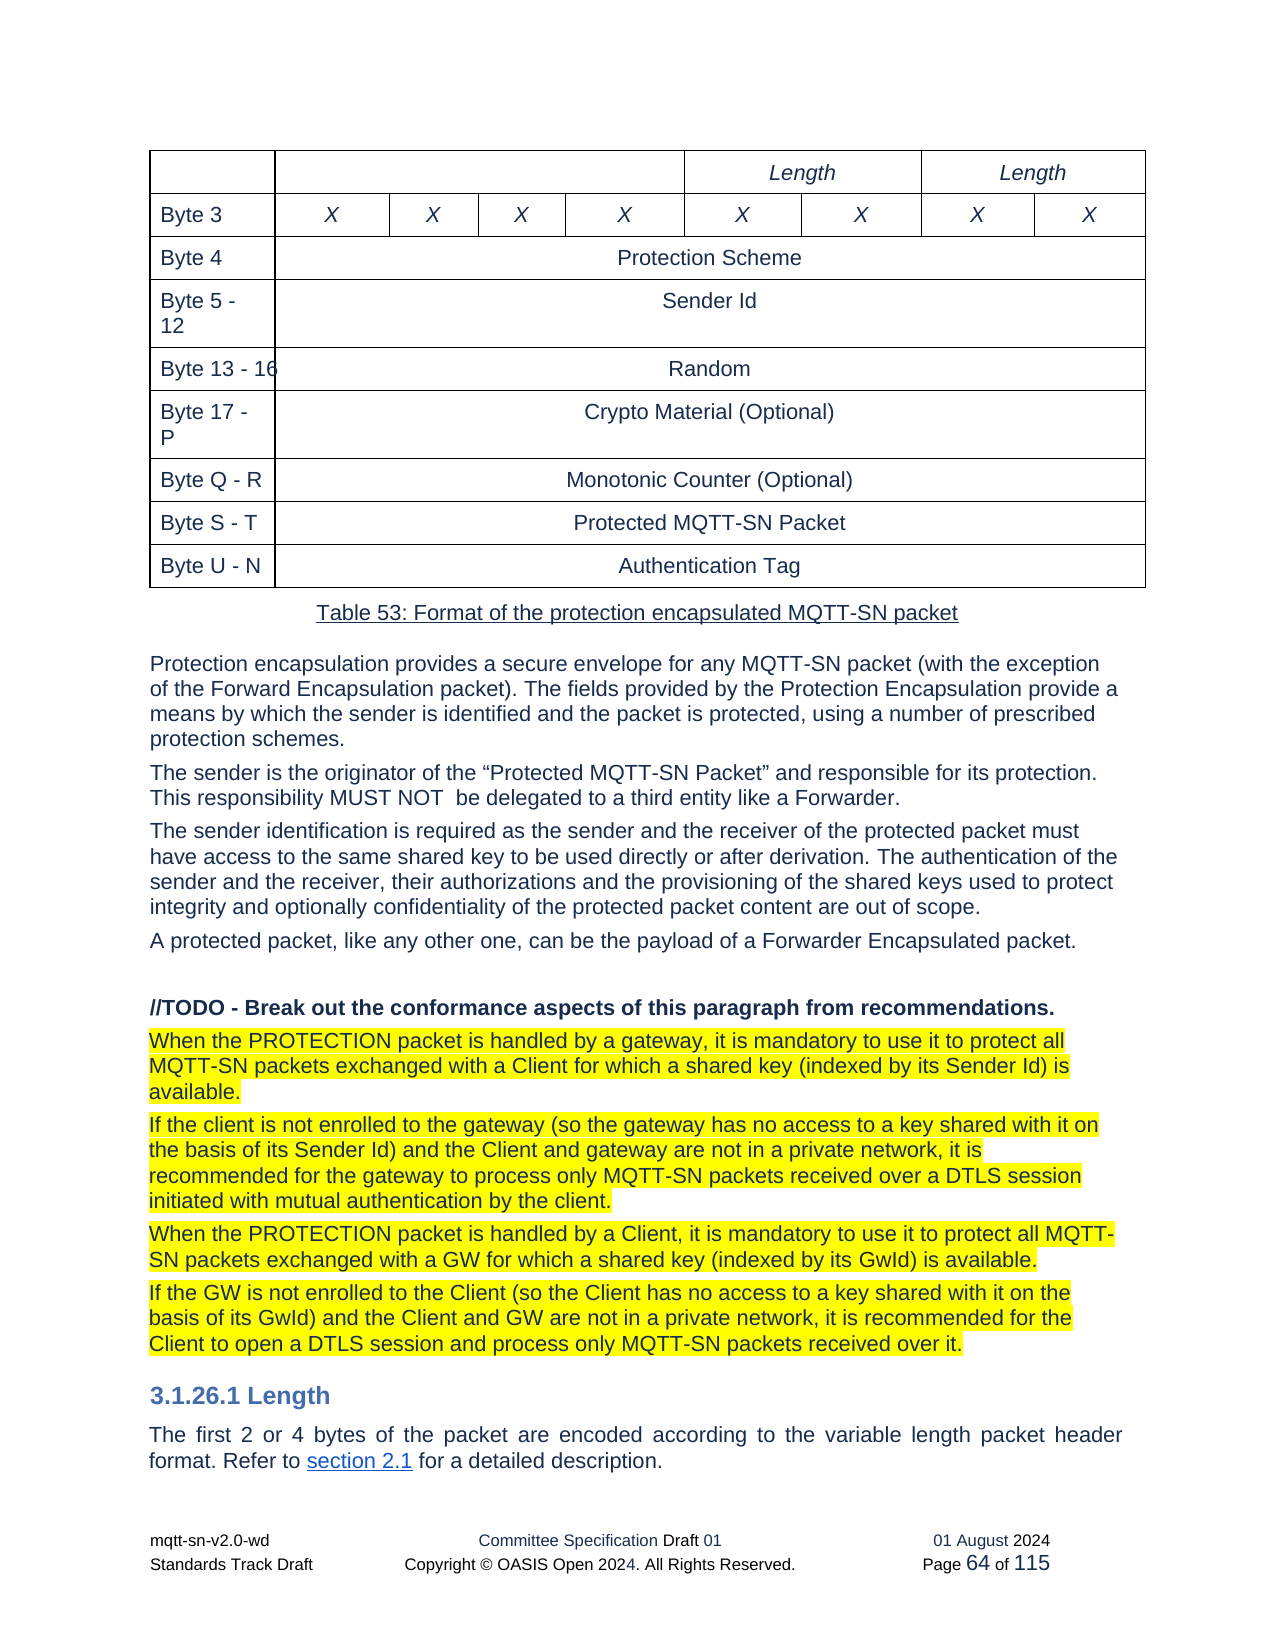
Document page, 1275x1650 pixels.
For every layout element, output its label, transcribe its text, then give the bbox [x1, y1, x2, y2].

table_cell Protection Scheme [276, 237, 1145, 279]
table_cell X [922, 194, 1034, 236]
table_cell X [1035, 194, 1145, 236]
text Table 53: Format of the protection encapsulated MQTT-SN packet [150, 600, 1124, 625]
table_cell X [479, 194, 565, 236]
table_cell X [276, 194, 389, 236]
table_cell Byte 17 - P [151, 391, 274, 458]
table_cell X [566, 194, 684, 236]
text //TODO - Break out the conformance aspects of this paragraph from recommendations. [149, 995, 1124, 1020]
table_cell X [685, 194, 801, 236]
table_cell Length [922, 151, 1145, 193]
text When the PROTECTION packet is handled by a gateway, it is mandatory to use it to protect all MQTT-SN packets exchanged with a Client for which a shared key (indexed by its Sender Id) is available. [148, 1028, 1124, 1104]
table_cell Crypto Material (Optional) [276, 391, 1145, 458]
text The sender identification is required as the sender and the receiver of the protected packet must have access to the same shared key to be used directly or after derivation. The authentication of the sender and the receiver, their authorizations and the provisioning of the shared keys used to protect integrity and optionally confidentiality of the protected packet content are out of scope. [149, 818, 1124, 919]
table_cell Byte S - T [151, 502, 274, 544]
table_cell Sender Id [276, 280, 1145, 347]
table_cell Byte 4 [151, 237, 274, 279]
table_cell X [390, 194, 478, 236]
table_cell Length [685, 151, 921, 193]
table_cell Random [276, 348, 1145, 390]
table_cell [276, 151, 684, 193]
table_cell X [802, 194, 921, 236]
table_cell Byte 3 [151, 194, 274, 236]
table_cell Byte 13 - 16 [151, 348, 274, 390]
table_cell Authentication Tag [276, 545, 1145, 587]
table_cell Protected MQTT-SN Packet [276, 502, 1145, 544]
text A protected packet, like any other one, can be the payload of a Forwarder Encapsulated packet. [149, 928, 1124, 953]
text If the client is not enrolled to the gateway (so the gateway has no access to a key shared with it on the basis of its Sender Id) and the Client and gateway are not in a private network, it is recommended for the gateway to process only MQTT-SN packets received over a DTLS session initiated with mutual authentication by the client. [148, 1112, 1124, 1213]
table_cell [151, 151, 274, 193]
table_cell Byte U - N [151, 545, 274, 587]
text If the GW is not enrolled to the Client (so the Client has no access to a key shared with it on the basis of its GwId) and the Client and GW are not in a private network, it is recommended for the Client to open a DTLS session and process only MQTT-SN packets received over it. [148, 1280, 1124, 1356]
subtitle 3.1.26.1 Length [150, 1381, 1124, 1409]
text Protection encapsulation provides a secure envelope for any MQTT-SN packet (with the exception of the Forward Encapsulation packet). The fields provided by the Protection Encapsulation provide a means by which the sender is identified and the packet is protected, using a number of prescribed protection schemes. [149, 651, 1124, 751]
text The first 2 or 4 bytes of the packet are encoded according to the variable length packet header format. Refer to section 2.1 for a detailed description. [148, 1422, 1124, 1473]
table_cell Byte Q - R [151, 459, 274, 501]
table_cell Monotonic Counter (Optional) [276, 459, 1145, 501]
table_cell Byte 5 - 12 [151, 280, 274, 347]
text The sender is the originator of the “Protected MQTT-SN Packet” and responsible for its protection. This responsibility MUST NOT be delegated to a third entity like a Forwarder. [149, 760, 1124, 810]
text When the PROTECTION packet is handled by a Client, it is mandatory to use it to protect all MQTT-SN packets exchanged with a GW for which a shared key (indexed by its GwId) is available. [148, 1221, 1124, 1272]
